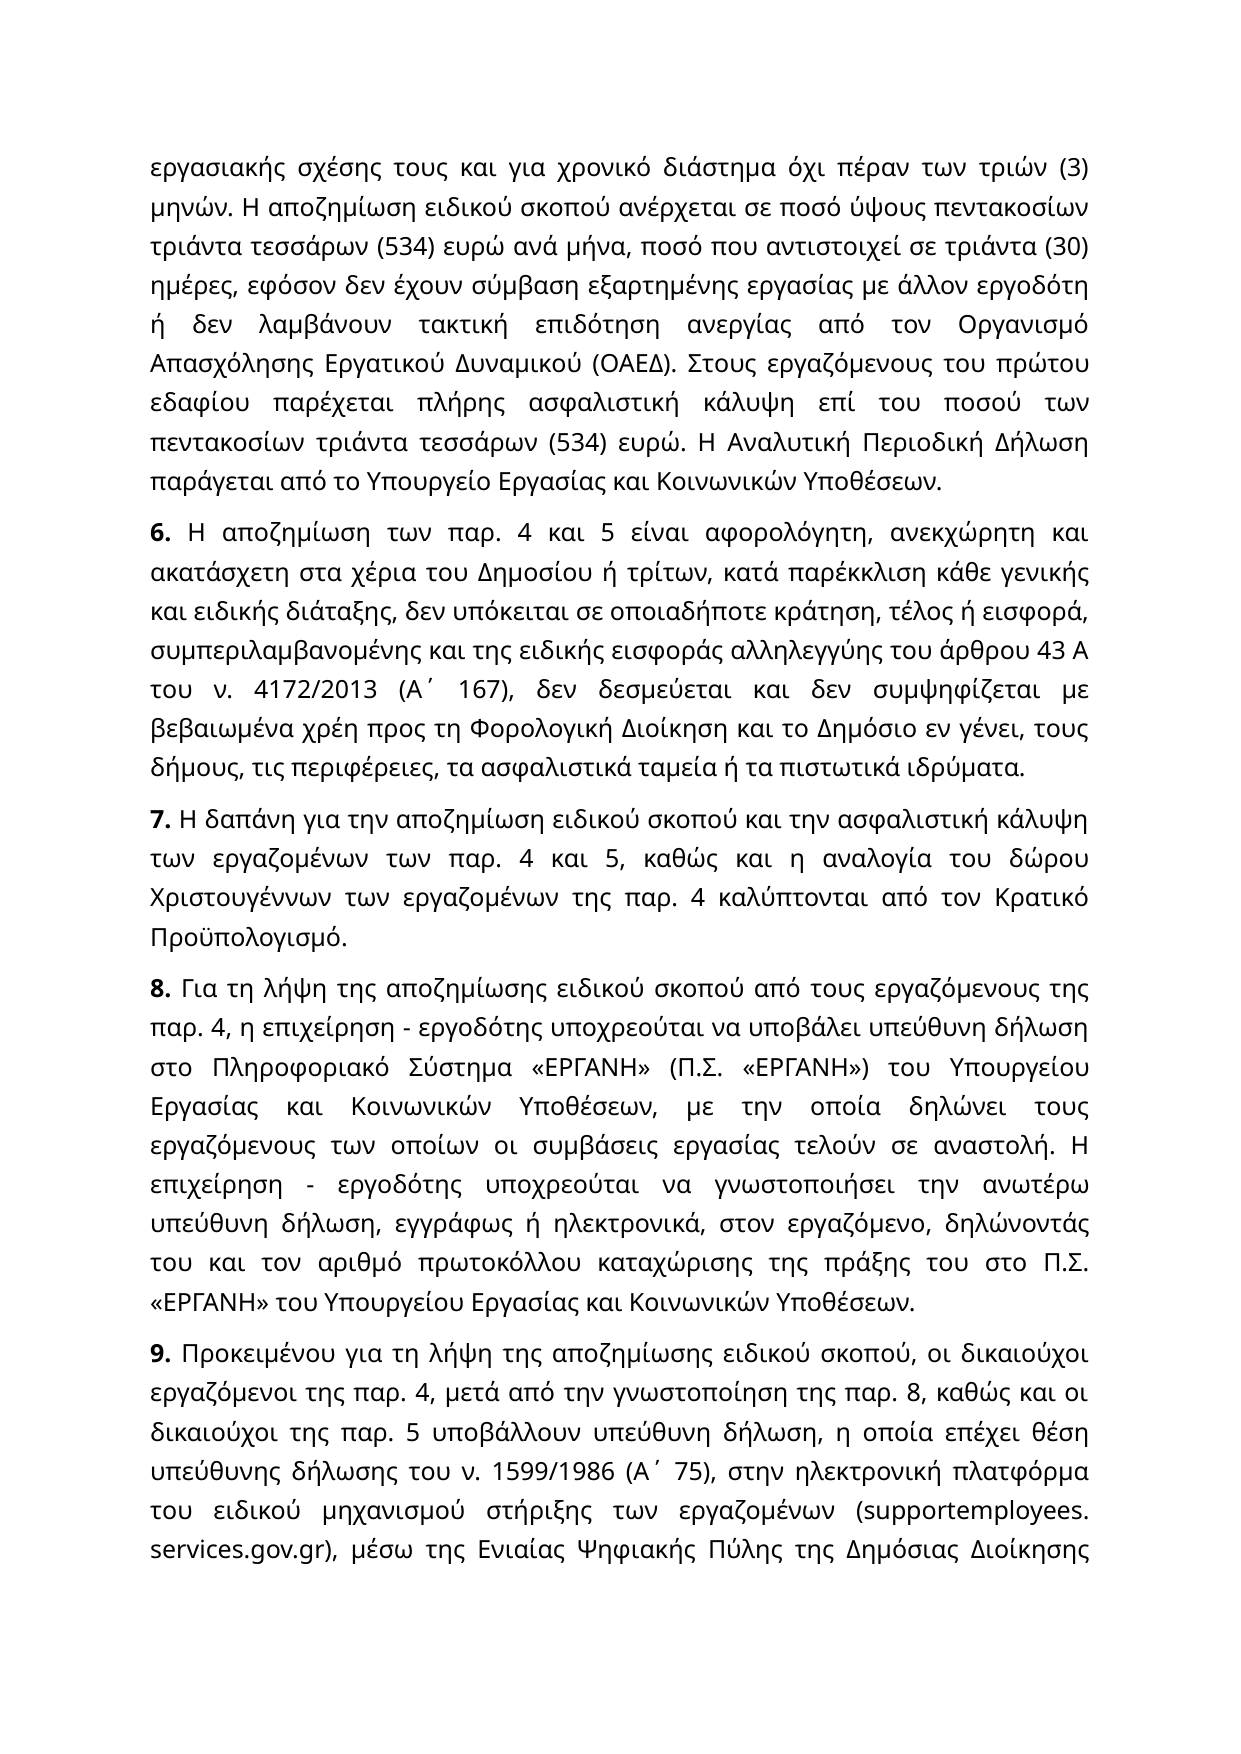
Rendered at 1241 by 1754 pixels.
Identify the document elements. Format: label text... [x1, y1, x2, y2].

text 6. Η αποζημίωση των παρ. 4 και 5 είναι αφορολόγητη, ανεκχώρητη και ακατάσχετη στα χέρια του Δημοσίου ή τρίτων, κατά παρέκκλιση κάθε γενικής και ειδικής διάταξης, δεν υπόκειται σε οποιαδήποτε κράτηση, τέλος ή εισφορά, συμπεριλαμβανομένης και της ειδικής εισφοράς αλληλεγγύης του άρθρου 43 Α του ν. 4172/2013 (Α΄ 167), δεν δεσμεύεται και δεν συμψηφίζεται με βεβαιωμένα χρέη προς τη Φορολογική Διοίκηση και το Δημόσιο εν γένει, τους δήμους, τις περιφέρειες, τα ασφαλιστικά ταμεία ή τα πιστωτικά ιδρύματα. [150, 515, 1090, 784]
text 9. Προκειμένου για τη λήψη της αποζημίωσης ειδικού σκοπού, οι δικαιούχοι εργαζόμενοι της παρ. 4, μετά από την γνωστοποίηση της παρ. 8, καθώς και οι δικαιούχοι της παρ. 5 υποβάλλουν υπεύθυνη δήλωση, η οποία επέχει θέση υπεύθυνης δήλωσης του ν. 1599/1986 (Α΄ 75), στην ηλεκτρονική πλατφόρμα του ειδικού μηχανισμού στήριξης των εργαζομένων (supportemployees. services.gov.gr), μέσω της Ενιαίας Ψηφιακής Πύλης της Δημόσιας Διοίκησης [150, 1336, 1090, 1566]
text 7. Η δαπάνη για την αποζημίωση ειδικού σκοπού και την ασφαλιστική κάλυψη των εργαζομένων των παρ. 4 και 5, καθώς και η αναλογία του δώρου Χριστουγέννων των εργαζομένων της παρ. 4 καλύπτονται από τον Κρατικό Προϋπολογισμό. [150, 802, 1090, 953]
text 8. Για τη λήψη της αποζημίωσης ειδικού σκοπού από τους εργαζόμενους της παρ. 4, η επιχείρηση - εργοδότης υποχρεούται να υποβάλει υπεύθυνη δήλωση στο Πληροφοριακό Σύστημα «ΕΡΓΑΝΗ» (Π.Σ. «ΕΡΓΑΝΗ») του Υπουργείου Εργασίας και Κοινωνικών Υποθέσεων, με την οποία δηλώνει τους εργαζόμενους των οποίων οι συμβάσεις εργασίας τελούν σε αναστολή. Η επιχείρηση - εργοδότης υποχρεούται να γνωστοποιήσει την ανωτέρω υπεύθυνη δήλωση, εγγράφως ή ηλεκτρονικά, στον εργαζόμενο, δηλώνοντάς του και τον αριθμό πρωτοκόλλου καταχώρισης της πράξης του στο Π.Σ. «ΕΡΓΑΝΗ» του Υπουργείου Εργασίας και Κοινωνικών Υποθέσεων. [150, 971, 1090, 1318]
text εργασιακής σχέσης τους και για χρονικό διάστημα όχι πέραν των τριών (3) μηνών. Η αποζημίωση ειδικού σκοπού ανέρχεται σε ποσό ύψους πεντακοσίων τριάντα τεσσάρων (534) ευρώ ανά μήνα, ποσό που αντιστοιχεί σε τριάντα (30) ημέρες, εφόσον δεν έχουν σύμβαση εξαρτημένης εργασίας με άλλον εργοδότη ή δεν λαμβάνουν τακτική επιδότηση ανεργίας από τον Οργανισμό Απασχόλησης Εργατικού Δυναμικού (ΟΑΕΔ). Στους εργαζόμενους του πρώτου εδαφίου παρέχεται πλήρης ασφαλιστική κάλυψη επί του ποσού των πεντακοσίων τριάντα τεσσάρων (534) ευρώ. Η Αναλυτική Περιοδική Δήλωση παράγεται από το Υπουργείο Εργασίας και Κοινωνικών Υποθέσεων. [150, 150, 1090, 497]
